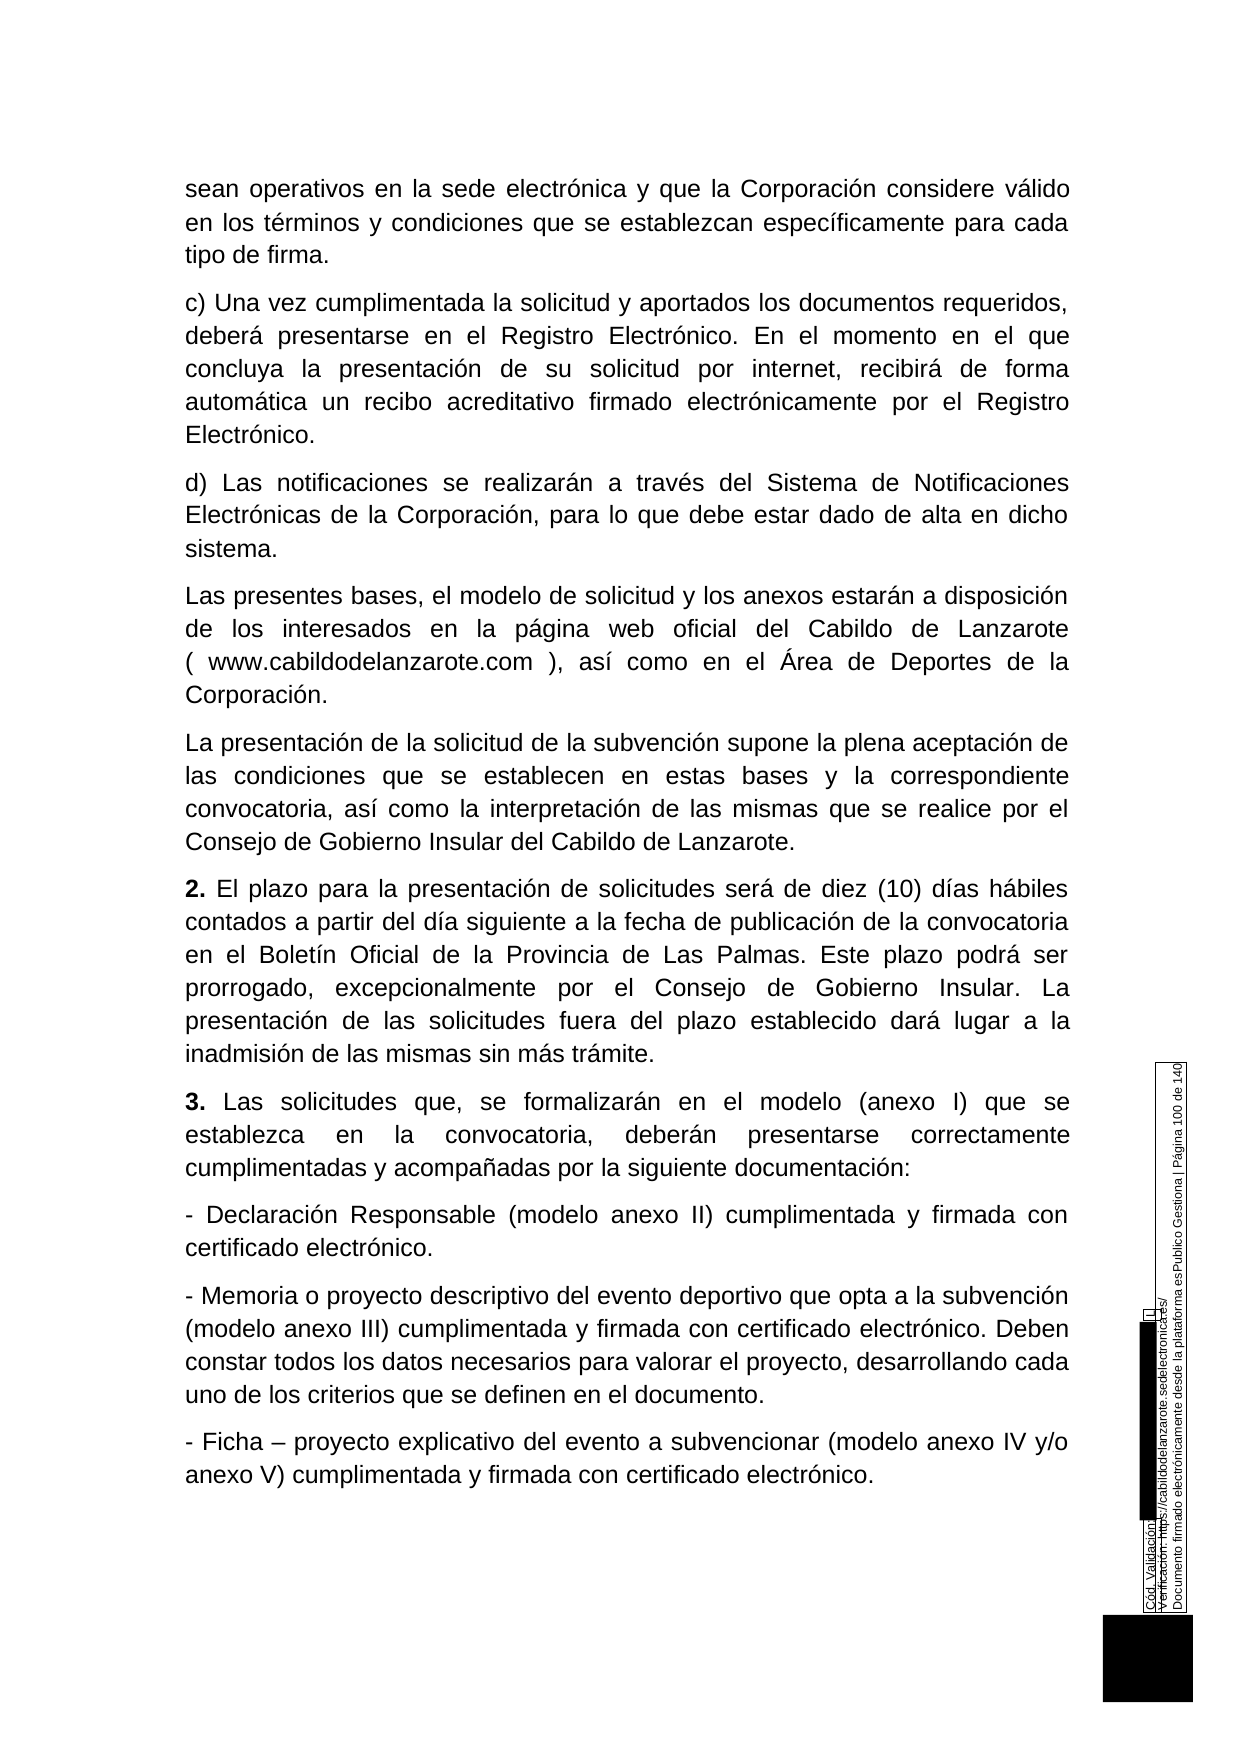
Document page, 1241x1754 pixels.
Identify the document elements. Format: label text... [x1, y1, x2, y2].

text Las presentes bases, el modelo de solicitud y los anexos estarán a disposición de los interesados en la página web oficial del Cabildo de Lanzarote ( www.cabildodelanzarote.com ), así como en el Área de Deportes de la Corporación. [185, 581, 1070, 709]
list Memoria o proyecto descriptivo del evento deportivo que opta a la subvención (modelo anexo III) cumplimentada y firmada con certificado electrónico. Deben constar todos los datos necesarios para valorar el proyecto, desarrollando cada uno de los criterios que se definen en el documento. [185, 1281, 1071, 1408]
text Documento firmado electrónicamente desde la plataforma esPublico Gestiona | Página 100 de 140 [1171, 1064, 1184, 1612]
list Las notificaciones se realizarán a través del Sistema de Notificaciones Electrónicas de la Corporación, para lo que debe estar dado de alta en dicho sistema. [185, 467, 1070, 562]
text Cód. Validación: [1144, 1520, 1155, 1612]
text L [1144, 1311, 1155, 1320]
list El plazo para la presentación de solicitudes será de diez (10) días hábiles contados a partir del día siguiente a la fecha de publicación de la convocatoria en el Boletín Oficial de la Provincia de Las Palmas. Este plazo podrá ser prorrogado, excepcionalmente por el Consejo de Gobierno Insular. La presentación de las solicitudes fuera del plazo establecido dará lugar a la inadmisión de las mismas sin más trámite. [185, 874, 1070, 1068]
text Verificación: https://cabildodelanzarote.sedelectronica.es/ [1156, 1064, 1169, 1612]
list Las solicitudes que, se formalizarán en el modelo (anexo I) que se establezca en la convocatoria, deberán presentarse correctamente cumplimentadas y acompañadas por la siguiente documentación: [185, 1087, 1071, 1181]
list Ficha – proyecto explicativo del evento a subvencionar (modelo anexo IV y/o anexo V) cumplimentada y firmada con certificado electrónico. [185, 1427, 1069, 1489]
text La presentación de la solicitud de la subvención supone la plena aceptación de las condiciones que se establecen en estas bases y la correspondiente convocatoria, así como la interpretación de las mismas que se realice por el Consejo de Gobierno Insular del Cabildo de Lanzarote. [185, 728, 1070, 855]
list Declaración Responsable (modelo anexo II) cumplimentada y firmada con certificado electrónico. [185, 1200, 1070, 1262]
list Una vez cumplimentada la solicitud y aportados los documentos requeridos, deberá presentarse en el Registro Electrónico. En el momento en el que concluya la presentación de su solicitud por internet, recibirá de forma automática un recibo acreditativo firmado electrónicamente por el Registro Electrónico. [185, 288, 1070, 449]
text sean operativos en la sede electrónica y que la Corporación considere válido en los términos y condiciones que se establezcan específicamente para cada tipo de firma. [185, 174, 1070, 269]
